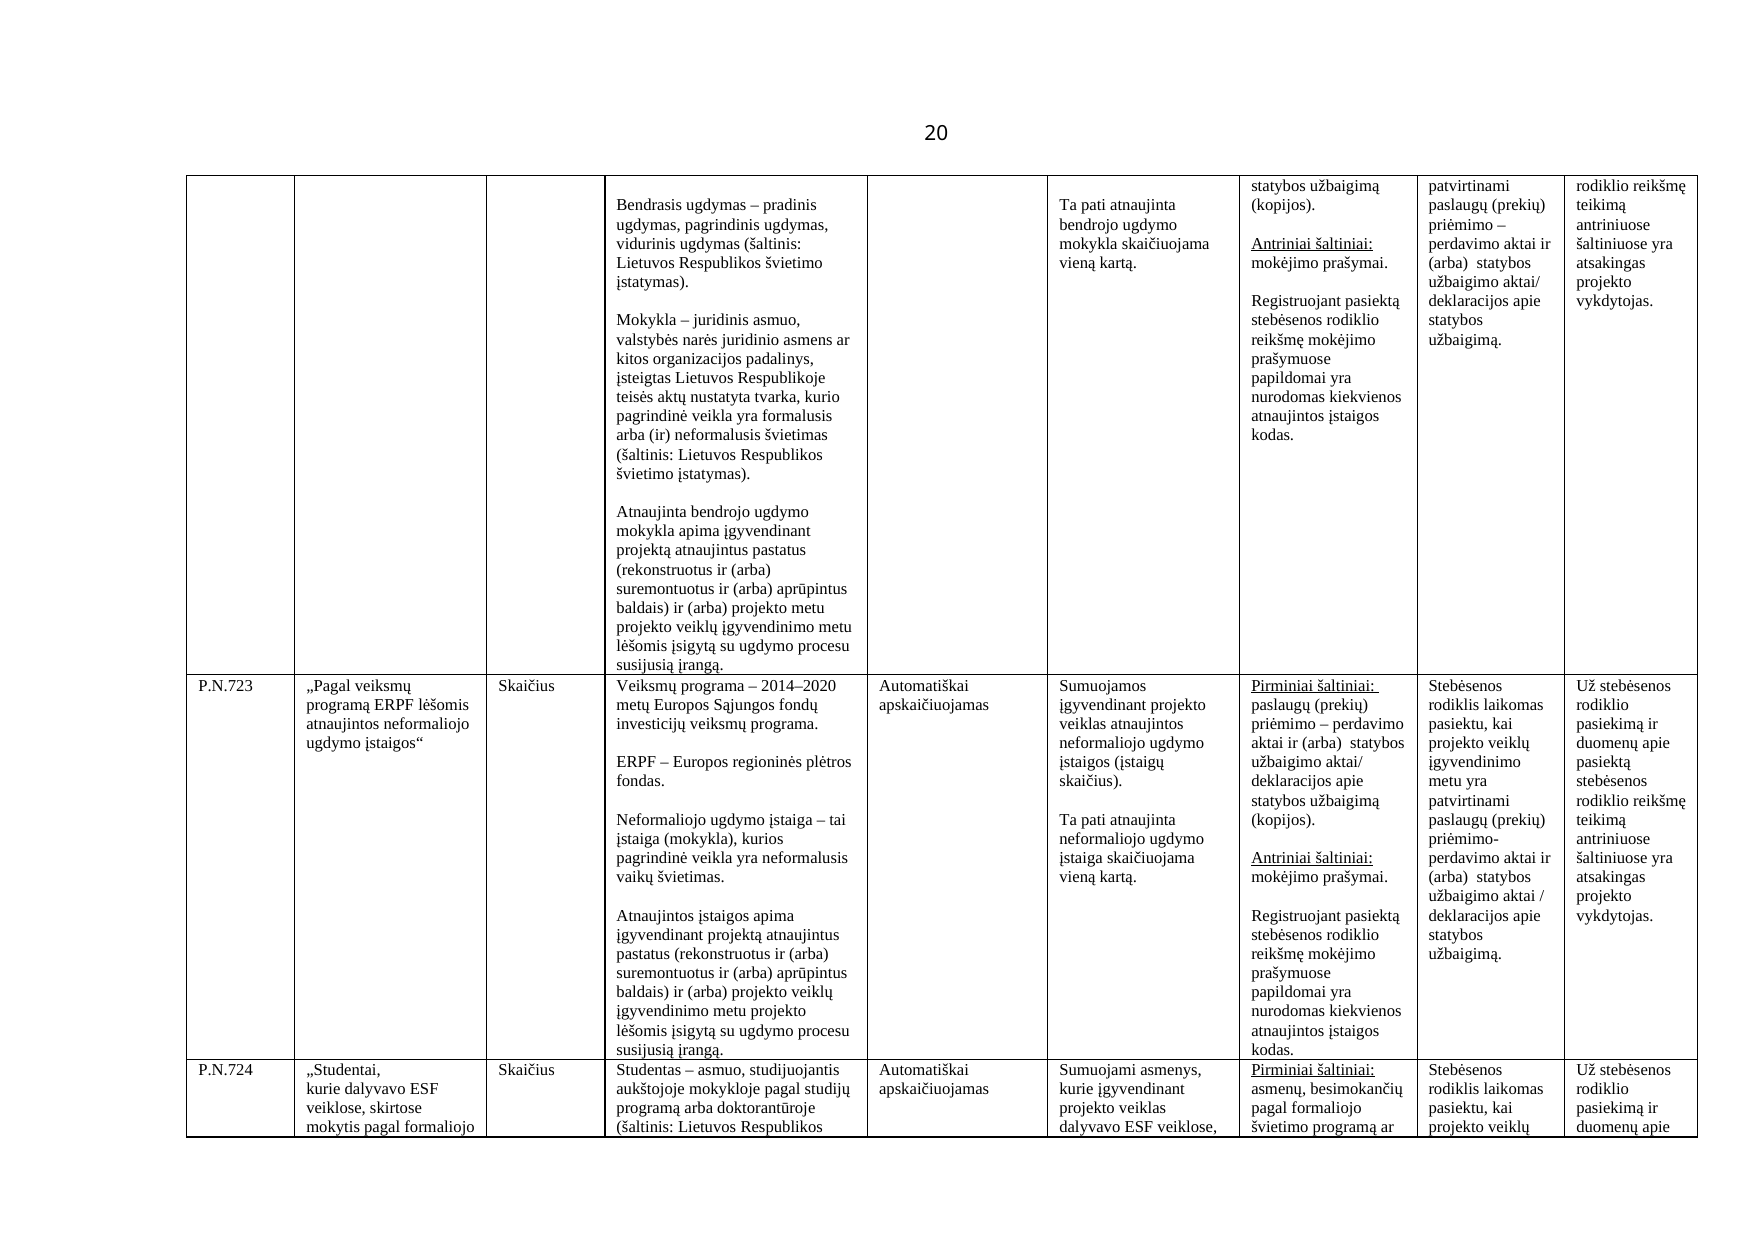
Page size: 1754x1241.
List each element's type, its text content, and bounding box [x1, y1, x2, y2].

table_cell Skaičius [487, 1060, 604, 1136]
table_cell Stebėsenos rodiklis laikomas pasiektu, kai projekto veiklų įgyvendinimo metu yra patvirtinami paslaugų (prekių) priėmimo- perdavimo aktai ir (arba) statybos užbaigimo aktai / deklaracijos apie statybos užbaigimą. [1418, 675, 1564, 1059]
table_cell Už stebėsenos rodiklio pasiekimą ir duomenų apie pasiektą stebėsenos rodiklio reikšmę teikimą antriniuose šaltiniuose yra atsakingas projekto vykdytojas. [1565, 675, 1697, 1059]
table_cell Veiksmų programa – 2014–2020 metų Europos Sąjungos fondų investicijų veiksmų programa. ERPF – Europos regioninės plėtros fondas. Neformaliojo ugdymo įstaiga – tai įstaiga (mokykla), kurios pagrindinė veikla yra neformalusis vaikų švietimas. Atnaujintos įstaigos apima įgyvendinant projektą atnaujintus pastatus (rekonstruotus ir (arba) suremontuotus ir (arba) aprūpintus baldais) ir (arba) projekto veiklų įgyvendinimo metu projekto lėšomis įsigytą su ugdymo procesu susijusią įrangą. [606, 675, 867, 1059]
table_cell Bendrasis ugdymas – pradinis ugdymas, pagrindinis ugdymas, vidurinis ugdymas (šaltinis: Lietuvos Respublikos švietimo įstatymas). Mokykla – juridinis asmuo, valstybės narės juridinio asmens ar kitos organizacijos padalinys, įsteigtas Lietuvos Respublikoje teisės aktų nustatyta tvarka, kurio pagrindinė veikla yra formalusis arba (ir) neformalusis švietimas (šaltinis: Lietuvos Respublikos švietimo įstatymas). Atnaujinta bendrojo ugdymo mokykla apima įgyvendinant projektą atnaujintus pastatus (rekonstruotus ir (arba) suremontuotus ir (arba) aprūpintus baldais) ir (arba) projekto metu projekto veiklų įgyvendinimo metu lėšomis įsigytą su ugdymo procesu susijusią įrangą. [606, 176, 867, 674]
table_cell „Studentai, kurie dalyvavo ESF veiklose, skirtose mokytis pagal formaliojo [295, 1060, 486, 1136]
table_cell Stebėsenos rodiklis laikomas pasiektu, kai projekto veiklų [1418, 1060, 1564, 1136]
table_cell Sumuojamos įgyvendinant projekto veiklas atnaujintos neformaliojo ugdymo įstaigos (įstaigų skaičius). Ta pati atnaujinta neformaliojo ugdymo įstaiga skaičiuojama vieną kartą. [1048, 675, 1239, 1059]
table_cell „Pagal veiksmų programą ERPF lėšomis atnaujintos neformaliojo ugdymo įstaigos“ [295, 675, 486, 1059]
table_cell [868, 176, 1047, 674]
table_cell Sumuojami asmenys, kurie įgyvendinant projekto veiklas dalyvavo ESF veiklose, [1048, 1060, 1239, 1136]
table_cell patvirtinami paslaugų (prekių) priėmimo – perdavimo aktai ir (arba) statybos užbaigimo aktai/ deklaracijos apie statybos užbaigimą. [1418, 176, 1564, 674]
table_cell rodiklio reikšmę teikimą antriniuose šaltiniuose yra atsakingas projekto vykdytojas. [1565, 176, 1697, 674]
table_cell Ta pati atnaujinta bendrojo ugdymo mokykla skaičiuojama vieną kartą. [1048, 176, 1239, 674]
table_cell statybos užbaigimą (kopijos). Antriniai šaltiniai: mokėjimo prašymai. Registruojant pasiektą stebėsenos rodiklio reikšmę mokėjimo prašymuose papildomai yra nurodomas kiekvienos atnaujintos įstaigos kodas. [1240, 176, 1417, 674]
table_cell Pirminiai šaltiniai: paslaugų (prekių) priėmimo – perdavimo aktai ir (arba) statybos užbaigimo aktai/ deklaracijos apie statybos užbaigimą (kopijos). Antriniai šaltiniai: mokėjimo prašymai. Registruojant pasiektą stebėsenos rodiklio reikšmę mokėjimo prašymuose papildomai yra nurodomas kiekvienos atnaujintos įstaigos kodas. [1240, 675, 1417, 1059]
table_cell Skaičius [487, 675, 604, 1059]
table_cell P.N.724 [187, 1060, 294, 1136]
table_cell Pirminiai šaltiniai: asmenų, besimokančių pagal formaliojo švietimo programą ar [1240, 1060, 1417, 1136]
table_cell Automatiškai apskaičiuojamas [868, 675, 1047, 1059]
table_cell P.N.723 [187, 675, 294, 1059]
table_cell [187, 176, 294, 674]
table_cell Studentas – asmuo, studijuojantis aukštojoje mokykloje pagal studijų programą arba doktorantūroje (šaltinis: Lietuvos Respublikos [606, 1060, 867, 1136]
table_cell [295, 176, 486, 674]
table_cell Už stebėsenos rodiklio pasiekimą ir duomenų apie [1565, 1060, 1697, 1136]
table_cell [487, 176, 604, 674]
table_cell Automatiškai apskaičiuojamas [868, 1060, 1047, 1136]
